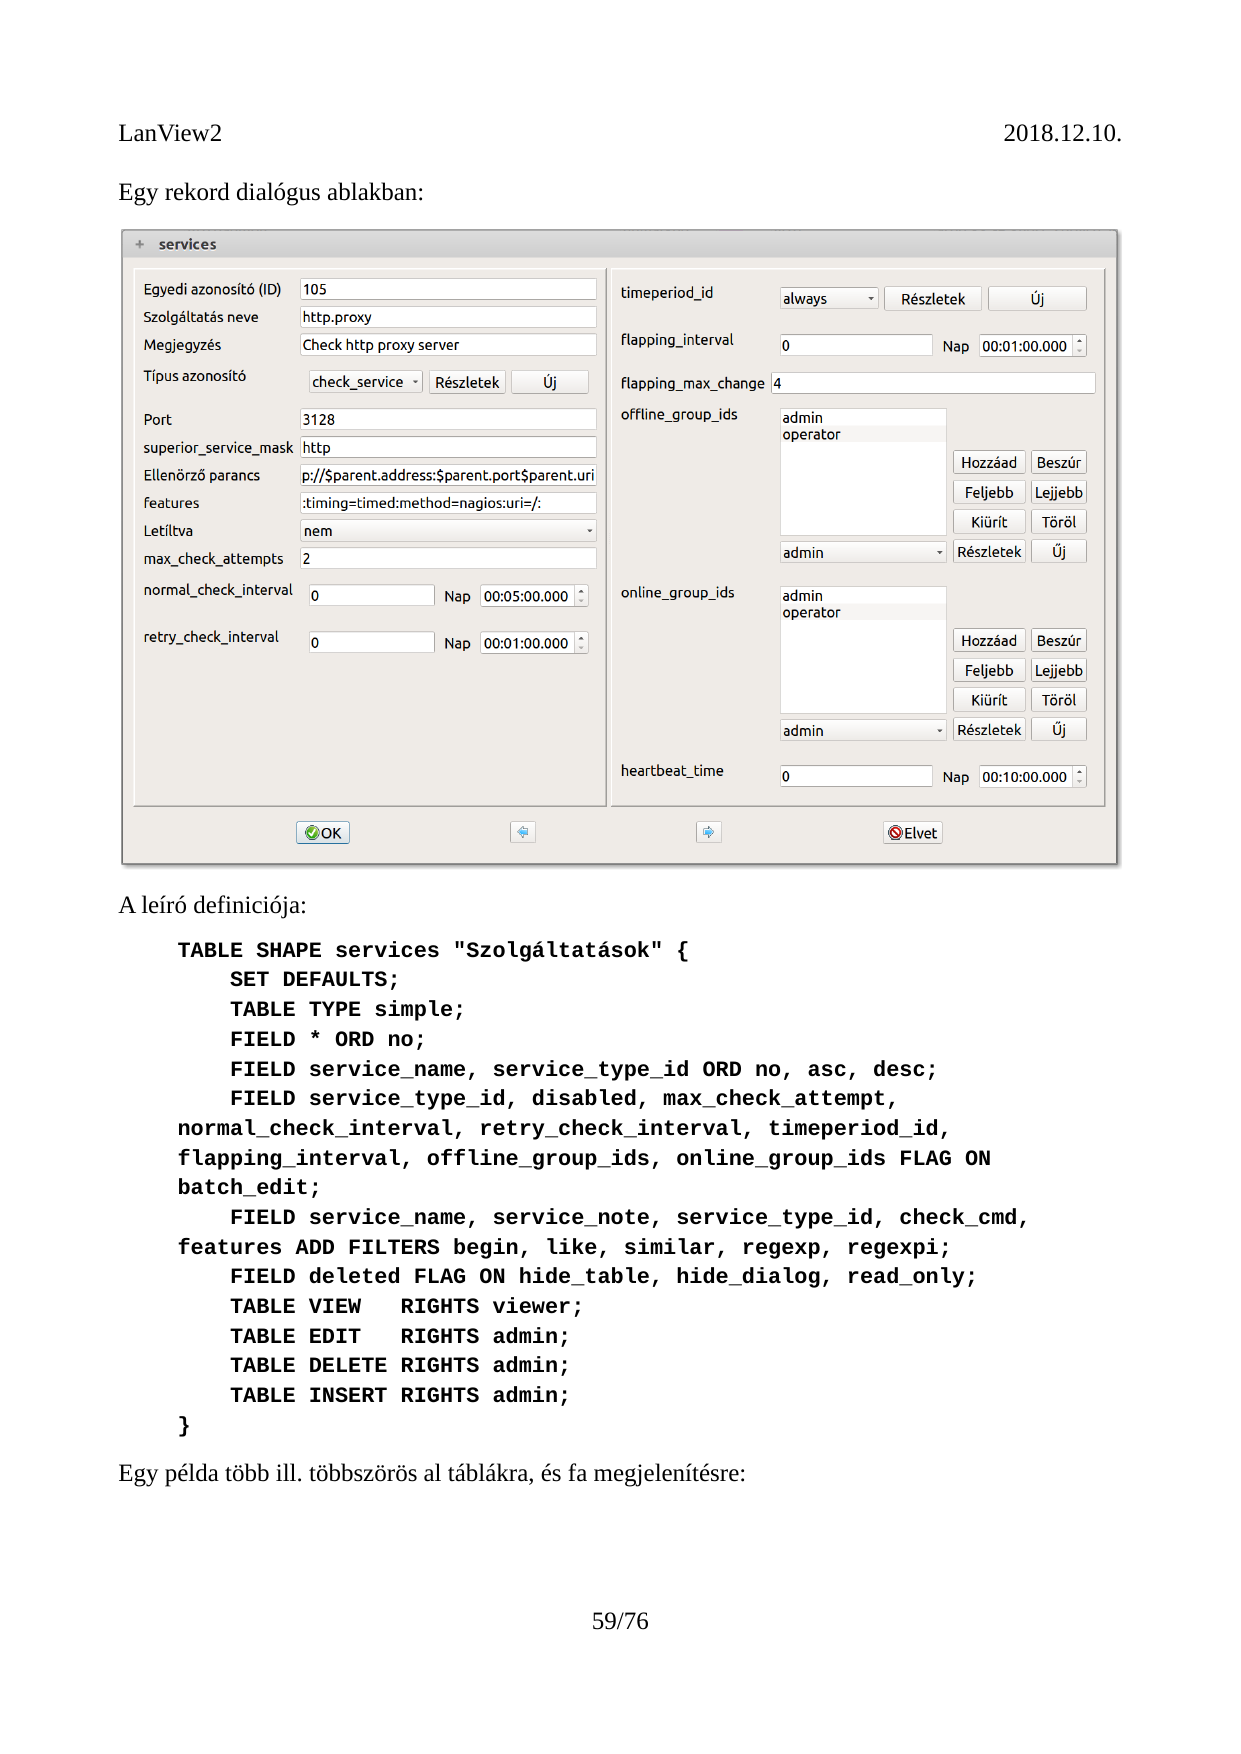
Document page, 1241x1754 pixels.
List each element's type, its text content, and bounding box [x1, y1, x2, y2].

text Egy példa több ill. többszörös al táblákra, és fa megjelenítésre: [118, 1458, 1122, 1487]
text Egy rekord dialógus ablakban: [118, 177, 1122, 206]
picture [118, 226, 1123, 870]
text A leíró definiciója: [118, 890, 1122, 919]
text TABLE SHAPE services "Szolgáltatások" { SET DEFAULTS; TABLE TYPE simple; FIELD * ORD no; FIELD service_name, service_type_id ORD no, asc, desc; FIELD service_type_id, disabled, max_check_attempt, normal_check_interval, retry_check_interval, timeperiod_id, flapping_interval, offline_group_ids, online_group_ids FLAG ON batch_edit; FIELD service_name, service_note, service_type_id, check_cmd, features ADD FILTERS begin, like, similar, regexp, regexpi; FIELD deleted FLAG ON hide_table, hide_dialog, read_only; TABLE VIEW RIGHTS viewer; TABLE EDIT RIGHTS admin; TABLE DELETE RIGHTS admin; TABLE INSERT RIGHTS admin; } [177, 939, 1122, 1439]
